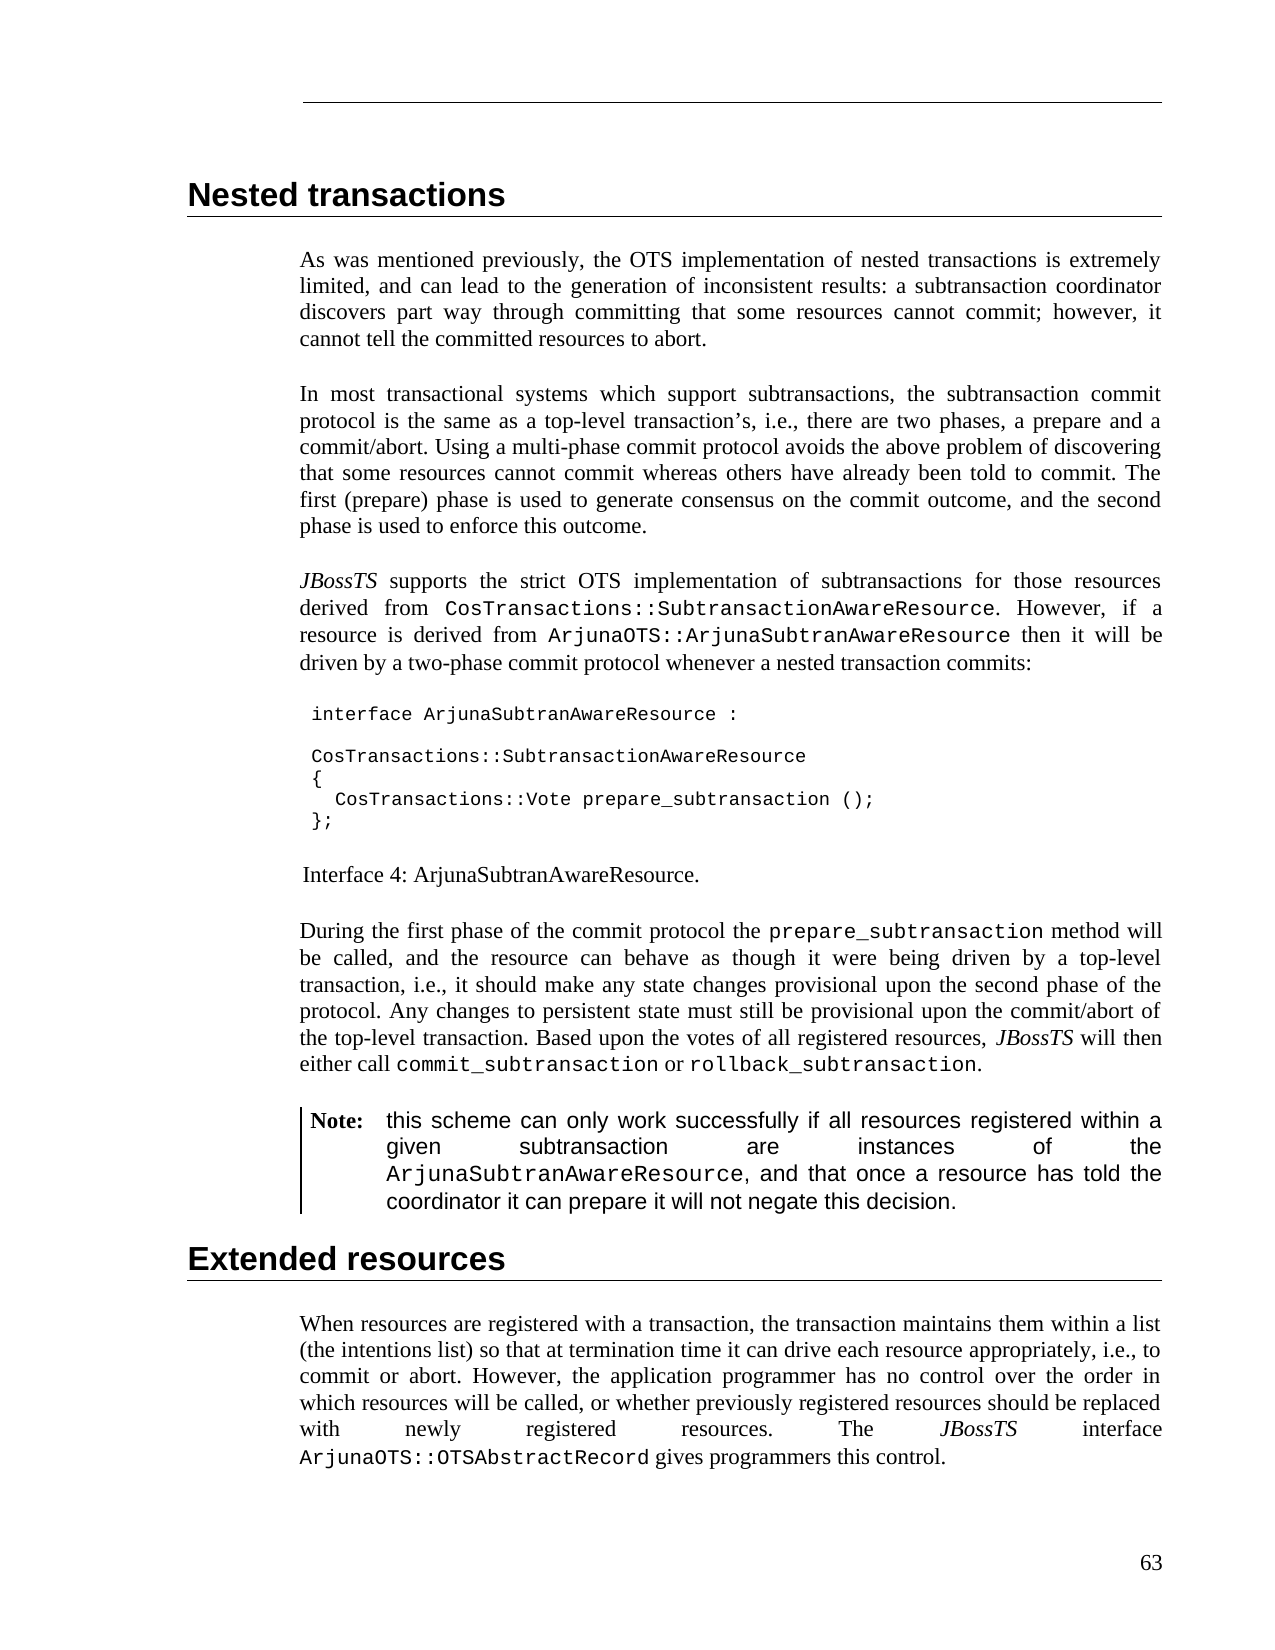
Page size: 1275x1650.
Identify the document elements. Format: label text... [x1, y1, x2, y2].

text interface ArjunaSubtranAwareResource : CosTransactions::SubtransactionAwareResource { CosTransactions::Vote prepare_subtransaction (); }; [311, 705, 1162, 832]
text JBossTS supports the strict OTS implementation of subtransactions for those resources derived from CosTransactions::SubtransactionAwareResource. However, if a resource is derived from ArjunaOTS::ArjunaSubtranAwareResource then it will be driven by a two-phase commit protocol whenever a nested transaction commits: [299, 568, 1162, 676]
text As was mentioned previously, the OTS implementation of nested transactions is extremely limited, and can lead to the generation of inconsistent results: a subtransaction coordinator discovers part way through committing that some resources cannot commit; however, it cannot tell the committed resources to abort. [299, 246, 1162, 351]
text In most transactional systems which support subtransactions, the subtransaction commit protocol is the same as a top-level transaction’s, i.e., there are two phases, a prepare and a commit/abort. Using a multi-phase commit protocol avoids the above problem of discovering that some resources cannot commit whereas others have already been told to commit. The first (prepare) phase is used to generate consensus on the commit outcome, and the second phase is used to enforce this outcome. [299, 380, 1162, 538]
text Interface 4: ArjunaSubtranAwareResource. [302, 861, 1162, 888]
subtitle Nested transactions [187, 175, 1162, 216]
list this scheme can only work successfully if all resources registered within a given subtransaction are instances of the ArjunaSubtranAwareResource, and that once a resource has told the coordinator it can prepare it will not negate this decision. [302, 1107, 1162, 1214]
text When resources are registered with a transaction, the transaction maintains them within a list (the intentions list) so that at termination time it can drive each resource appropriately, i.e., to commit or abort. However, the application programmer has no control over the order in which resources will be called, or whether previously registered resources should be replaced with newly registered resources. The JBossTS interface ArjunaOTS::OTSAbstractRecord gives programmers this control. [299, 1310, 1162, 1471]
subtitle Extended resources [187, 1239, 1162, 1280]
text During the first phase of the commit protocol the prepare_subtransaction method will be called, and the resource can behave as though it were being driven by a top-level transaction, i.e., it should make any state changes provisional upon the second phase of the protocol. Any changes to persistent state must still be provisional upon the commit/abort of the top-level transaction. Based upon the votes of all registered resources, JBossTS will then either call commit_subtransaction or rollback_subtransaction. [299, 917, 1162, 1077]
